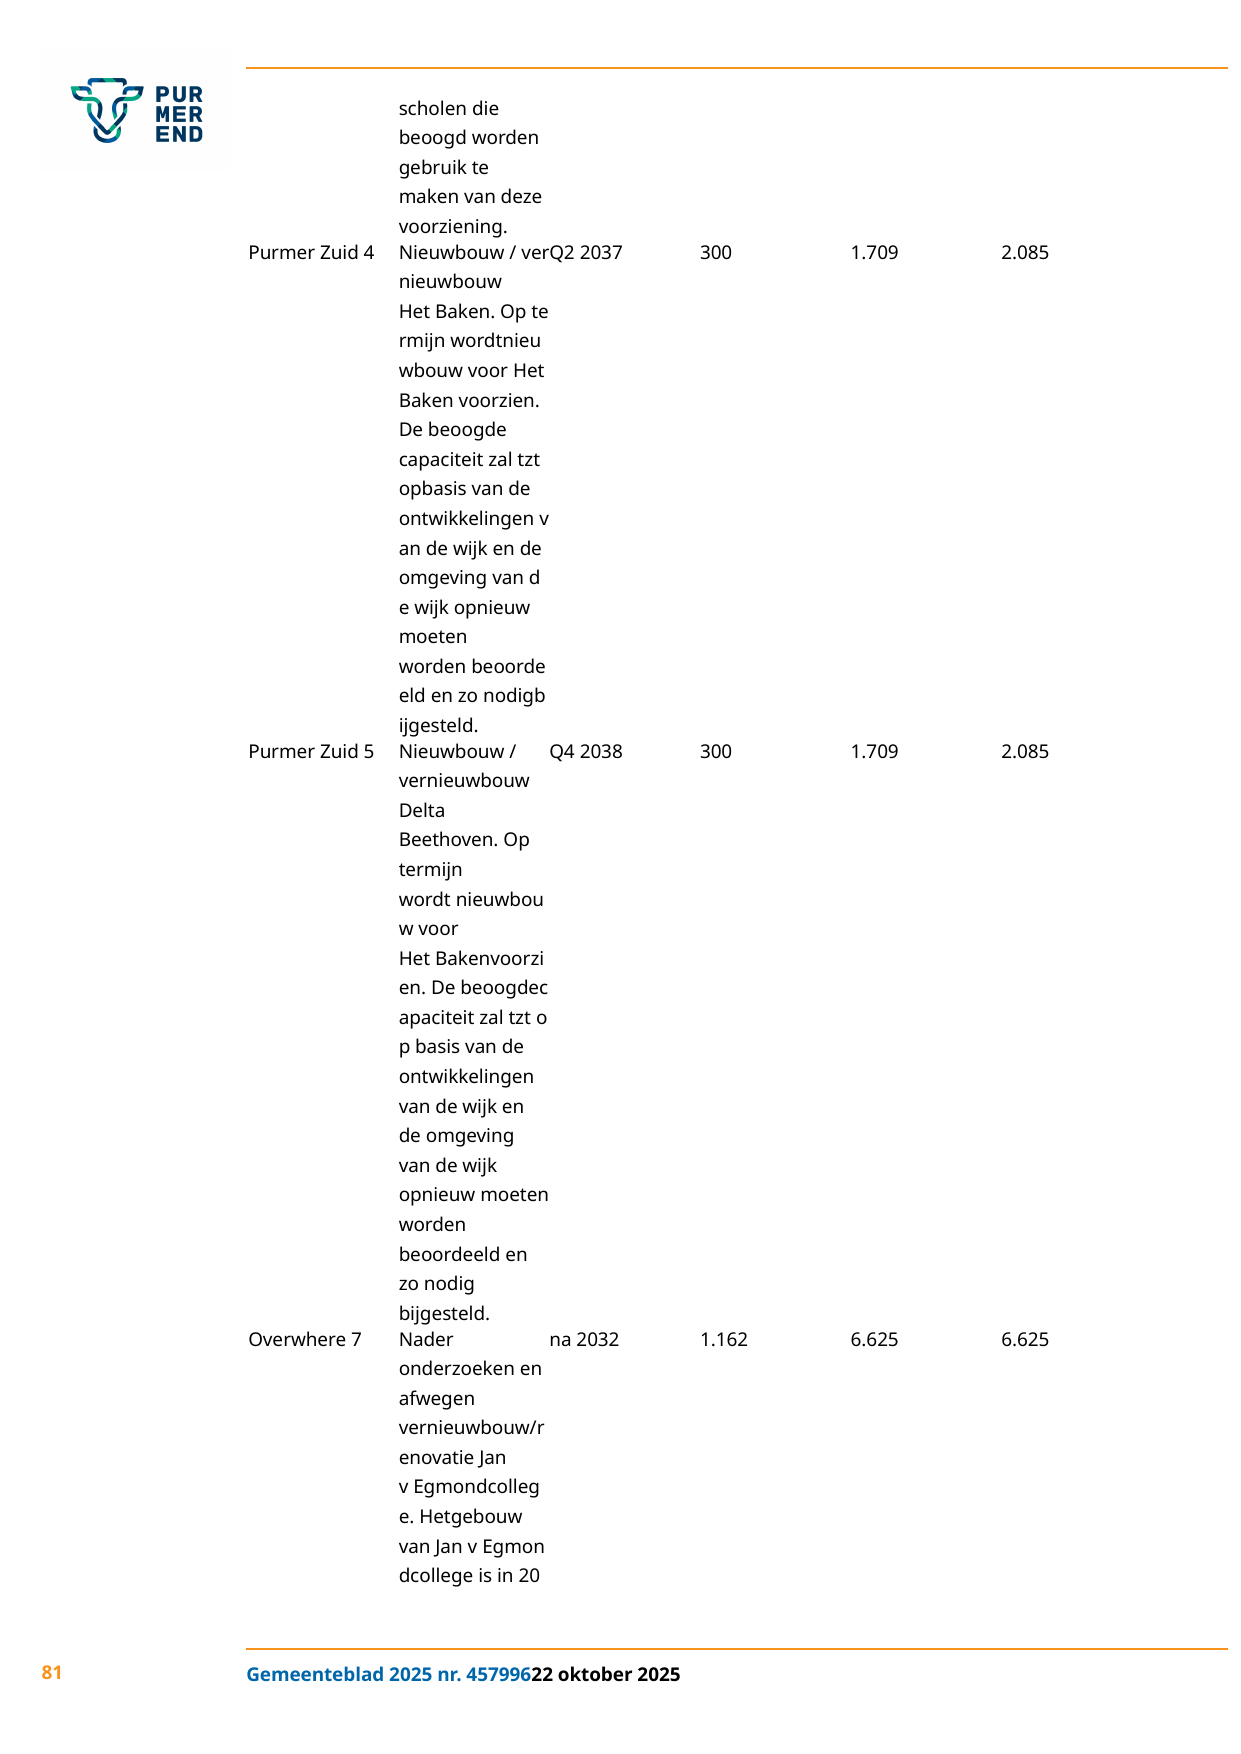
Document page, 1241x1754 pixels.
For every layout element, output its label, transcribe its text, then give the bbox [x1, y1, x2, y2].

table_cell 1.162 [700, 1326, 850, 1588]
table_cell Nader onderzoeken en afwegen vernieuwbouw/renovatie Jan v Egmondcollege. Hetgebouw van Jan v Egmondcollege is in 20 [399, 1326, 549, 1588]
table_cell Q2 2037 [549, 239, 700, 738]
table_cell na 2032 [549, 1326, 700, 1588]
table_cell 300 [700, 239, 850, 738]
table_cell [1001, 95, 1152, 239]
table_cell Purmer Zuid 5 [248, 738, 398, 1326]
table_cell 2.085 [1001, 738, 1152, 1326]
table_cell Nieuwbouw / vernieuwbouw Het Baken. Op termijn wordtnieuwbouw voor Het Baken voorzien. De beoogde capaciteit zal tzt opbasis van de ontwikkelingen van de wijk en de omgeving van de wijk opnieuw moeten worden beoordeeld en zo nodigbijgesteld. [399, 239, 549, 738]
table_cell Overwhere 7 [248, 1326, 398, 1588]
table_cell 1.709 [850, 239, 1001, 738]
table_cell Q4 2038 [549, 738, 700, 1326]
table_cell 1.709 [850, 738, 1001, 1326]
table_cell Nieuwbouw / vernieuwbouw Delta Beethoven. Op termijn wordt nieuwbouw voor Het Bakenvoorzien. De beoogdecapaciteit zal tzt op basis van de ontwikkelingen van de wijk en de omgeving van de wijk opnieuw moetenworden beoordeeld en zo nodig bijgesteld. [399, 738, 549, 1326]
table_cell [700, 95, 850, 239]
table_cell 6.625 [1001, 1326, 1152, 1588]
table_cell [248, 95, 398, 239]
table_cell 300 [700, 738, 850, 1326]
table_cell 2.085 [1001, 239, 1152, 738]
table_cell Purmer Zuid 4 [248, 239, 398, 738]
table_cell [549, 95, 700, 239]
table_cell scholen die beoogd worden gebruik te maken van deze voorziening. [399, 95, 549, 239]
table_cell 6.625 [850, 1326, 1001, 1588]
table_cell [850, 95, 1001, 239]
picture [41, 47, 231, 172]
